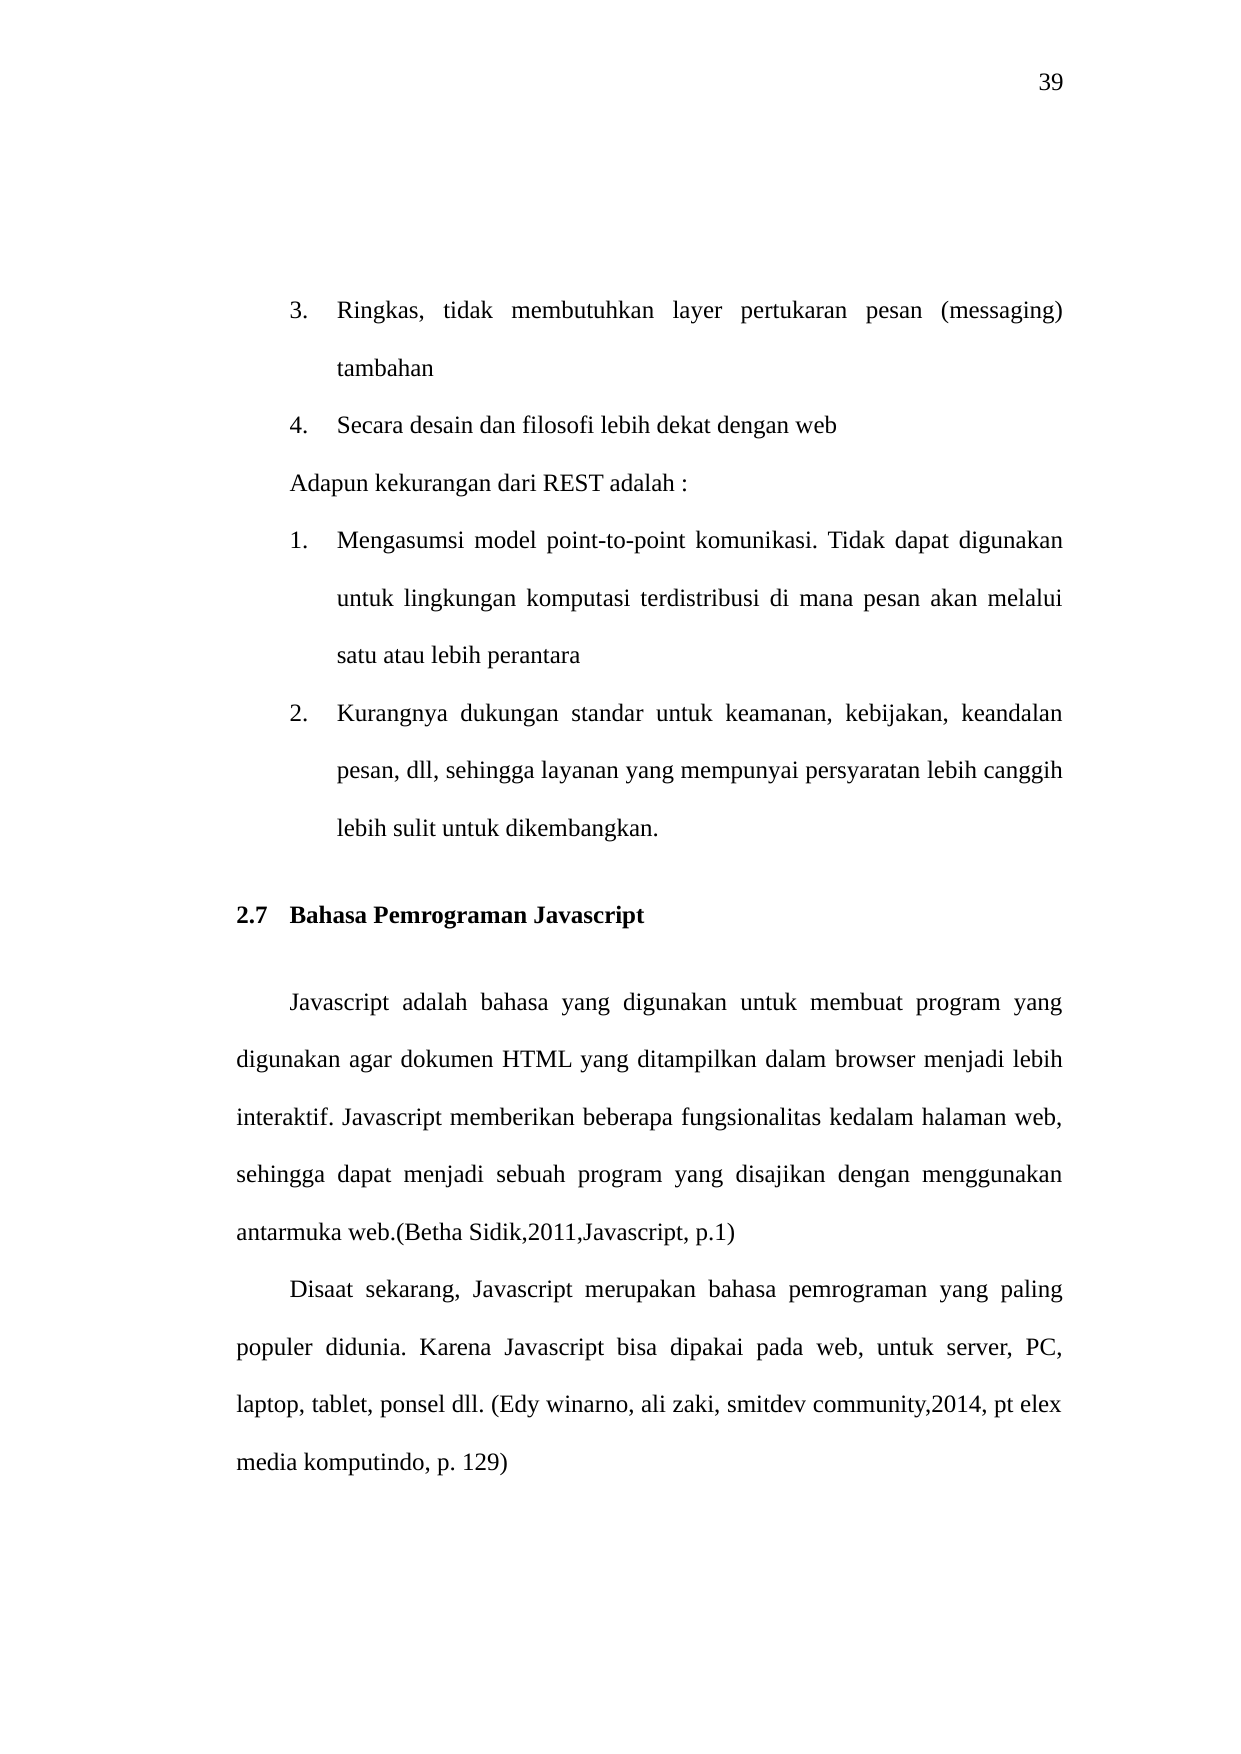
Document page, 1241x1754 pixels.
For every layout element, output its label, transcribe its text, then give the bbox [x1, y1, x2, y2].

text Adapun kekurangan dari REST adalah : [236, 468, 1063, 497]
list Mengasumsi model point-to-point komunikasi. Tidak dapat digunakan untuk lingkungan komputasi terdistribusi di mana pesan akan melalui satu atau lebih perantara [289, 525, 1063, 669]
subtitle 2.7 Bahasa Pemrograman Javascript [236, 900, 1063, 928]
text Disaat sekarang, Javascript merupakan bahasa pemrograman yang paling populer didunia. Karena Javascript bisa dipakai pada web, untuk server, PC, laptop, tablet, ponsel dll. (Edy winarno, ali zaki, smitdev community,2014, pt elex media komputindo, p. 129) [236, 1274, 1063, 1476]
list Ringkas, tidak membutuhkan layer pertukaran pesan (messaging) tambahan [289, 295, 1063, 382]
text Javascript adalah bahasa yang digunakan untuk membuat program yang digunakan agar dokumen HTML yang ditampilkan dalam browser menjadi lebih interaktif. Javascript memberikan beberapa fungsionalitas kedalam halaman web, sehingga dapat menjadi sebuah program yang disajikan dengan menggunakan antarmuka web.(Betha Sidik,2011,Javascript, p.1) [236, 987, 1063, 1246]
list Secara desain dan filosofi lebih dekat dengan web [289, 410, 1063, 439]
list Kurangnya dukungan standar untuk keamanan, kebijakan, keandalan pesan, dll, sehingga layanan yang mempunyai persyaratan lebih canggih lebih sulit untuk dikembangkan. [289, 698, 1063, 842]
